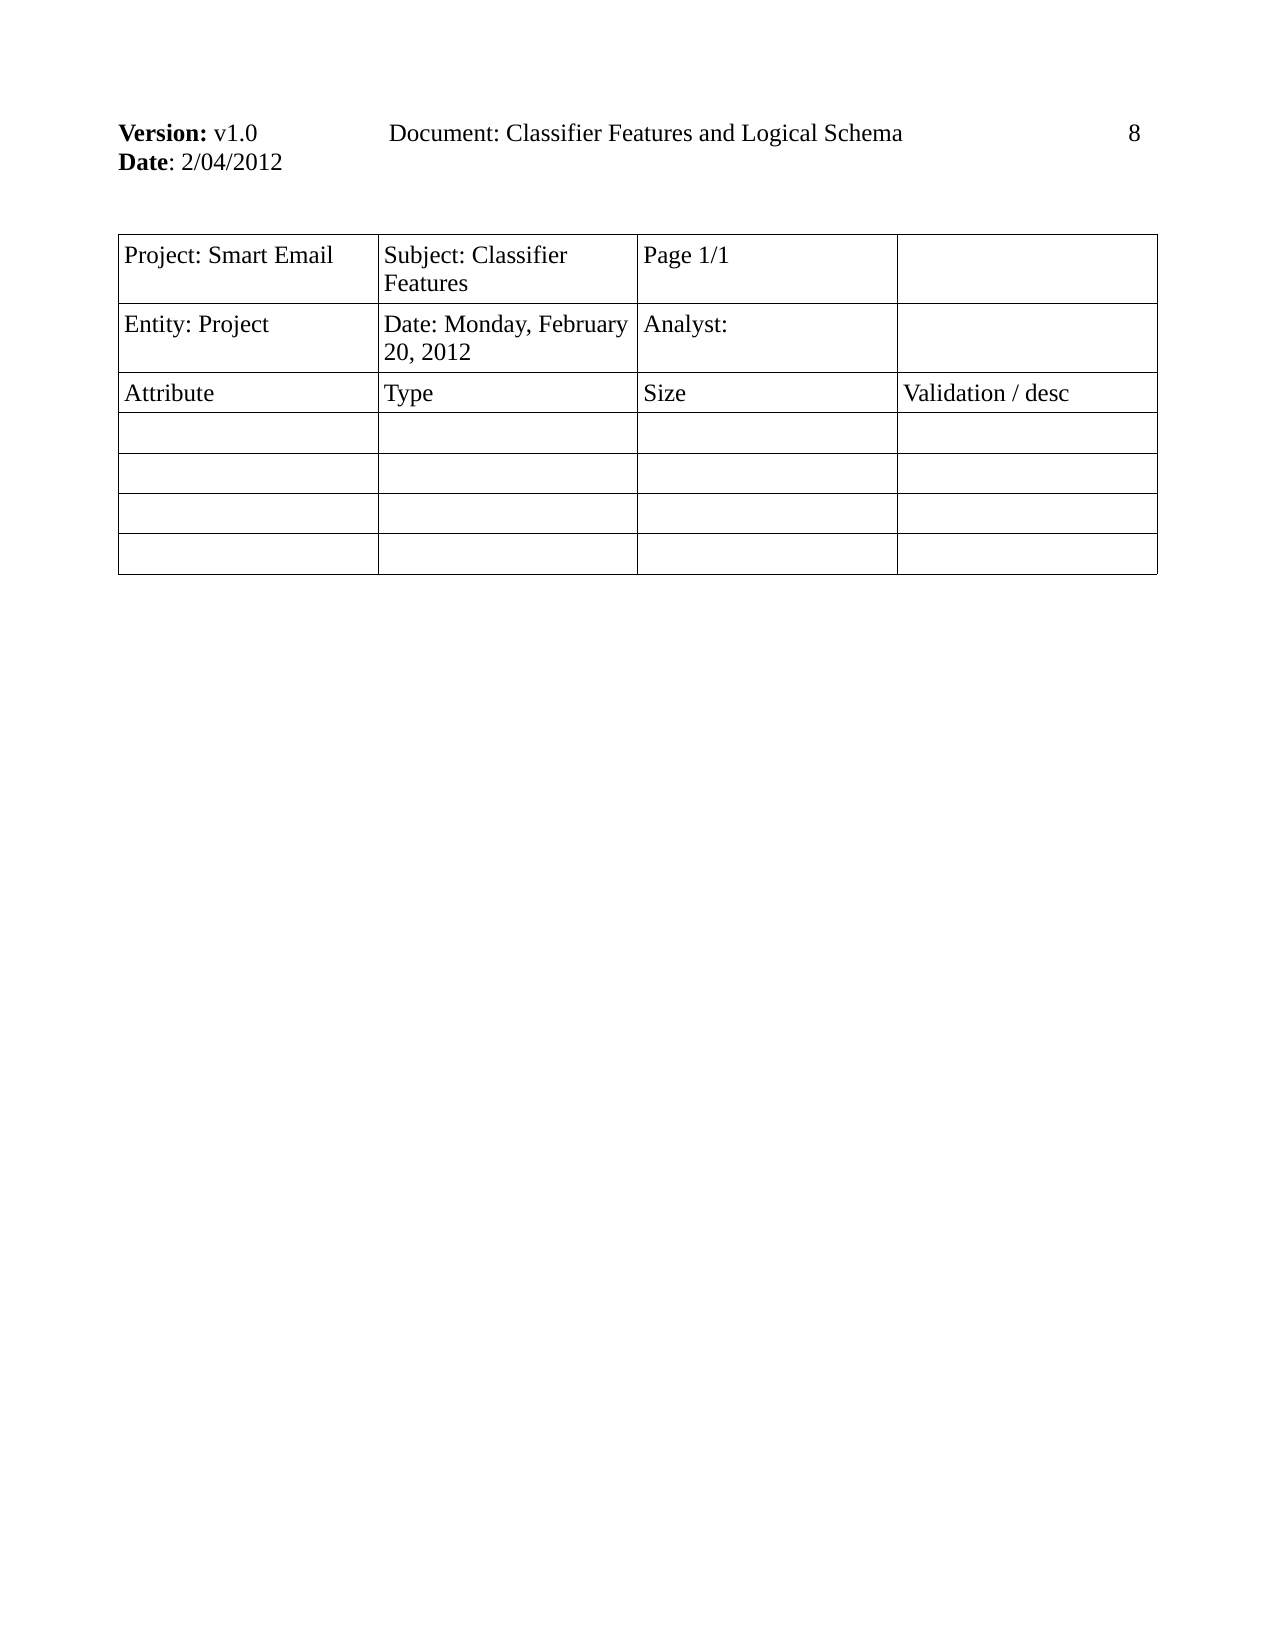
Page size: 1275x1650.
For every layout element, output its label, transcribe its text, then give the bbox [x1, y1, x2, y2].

table_cell Validation / desc [898, 373, 1157, 412]
table_header [898, 235, 1157, 303]
table_cell [898, 454, 1157, 493]
table_cell [638, 494, 897, 533]
table_cell [638, 454, 897, 493]
table_header Page 1/1 [638, 235, 897, 303]
table_cell [119, 413, 378, 453]
table_cell [638, 534, 897, 573]
table_cell [898, 304, 1157, 372]
table_cell Entity: Project [119, 304, 378, 372]
table_cell [119, 454, 378, 493]
table_cell [379, 534, 637, 573]
table_cell Analyst: [638, 304, 897, 372]
table_header Subject: Classifier Features [379, 235, 637, 303]
table_cell Date: Monday, February 20, 2012 [379, 304, 637, 372]
table_cell [898, 534, 1157, 573]
table_cell Attribute [119, 373, 378, 412]
table_cell [379, 413, 637, 453]
table_cell [119, 494, 378, 533]
table_cell [898, 413, 1157, 453]
table_cell [379, 494, 637, 533]
table_cell [119, 534, 378, 573]
table_cell [638, 413, 897, 453]
table_header Project: Smart Email [119, 235, 378, 303]
table_cell Size [638, 373, 897, 412]
table_cell [898, 494, 1157, 533]
table_cell Type [379, 373, 637, 412]
table_cell [379, 454, 637, 493]
